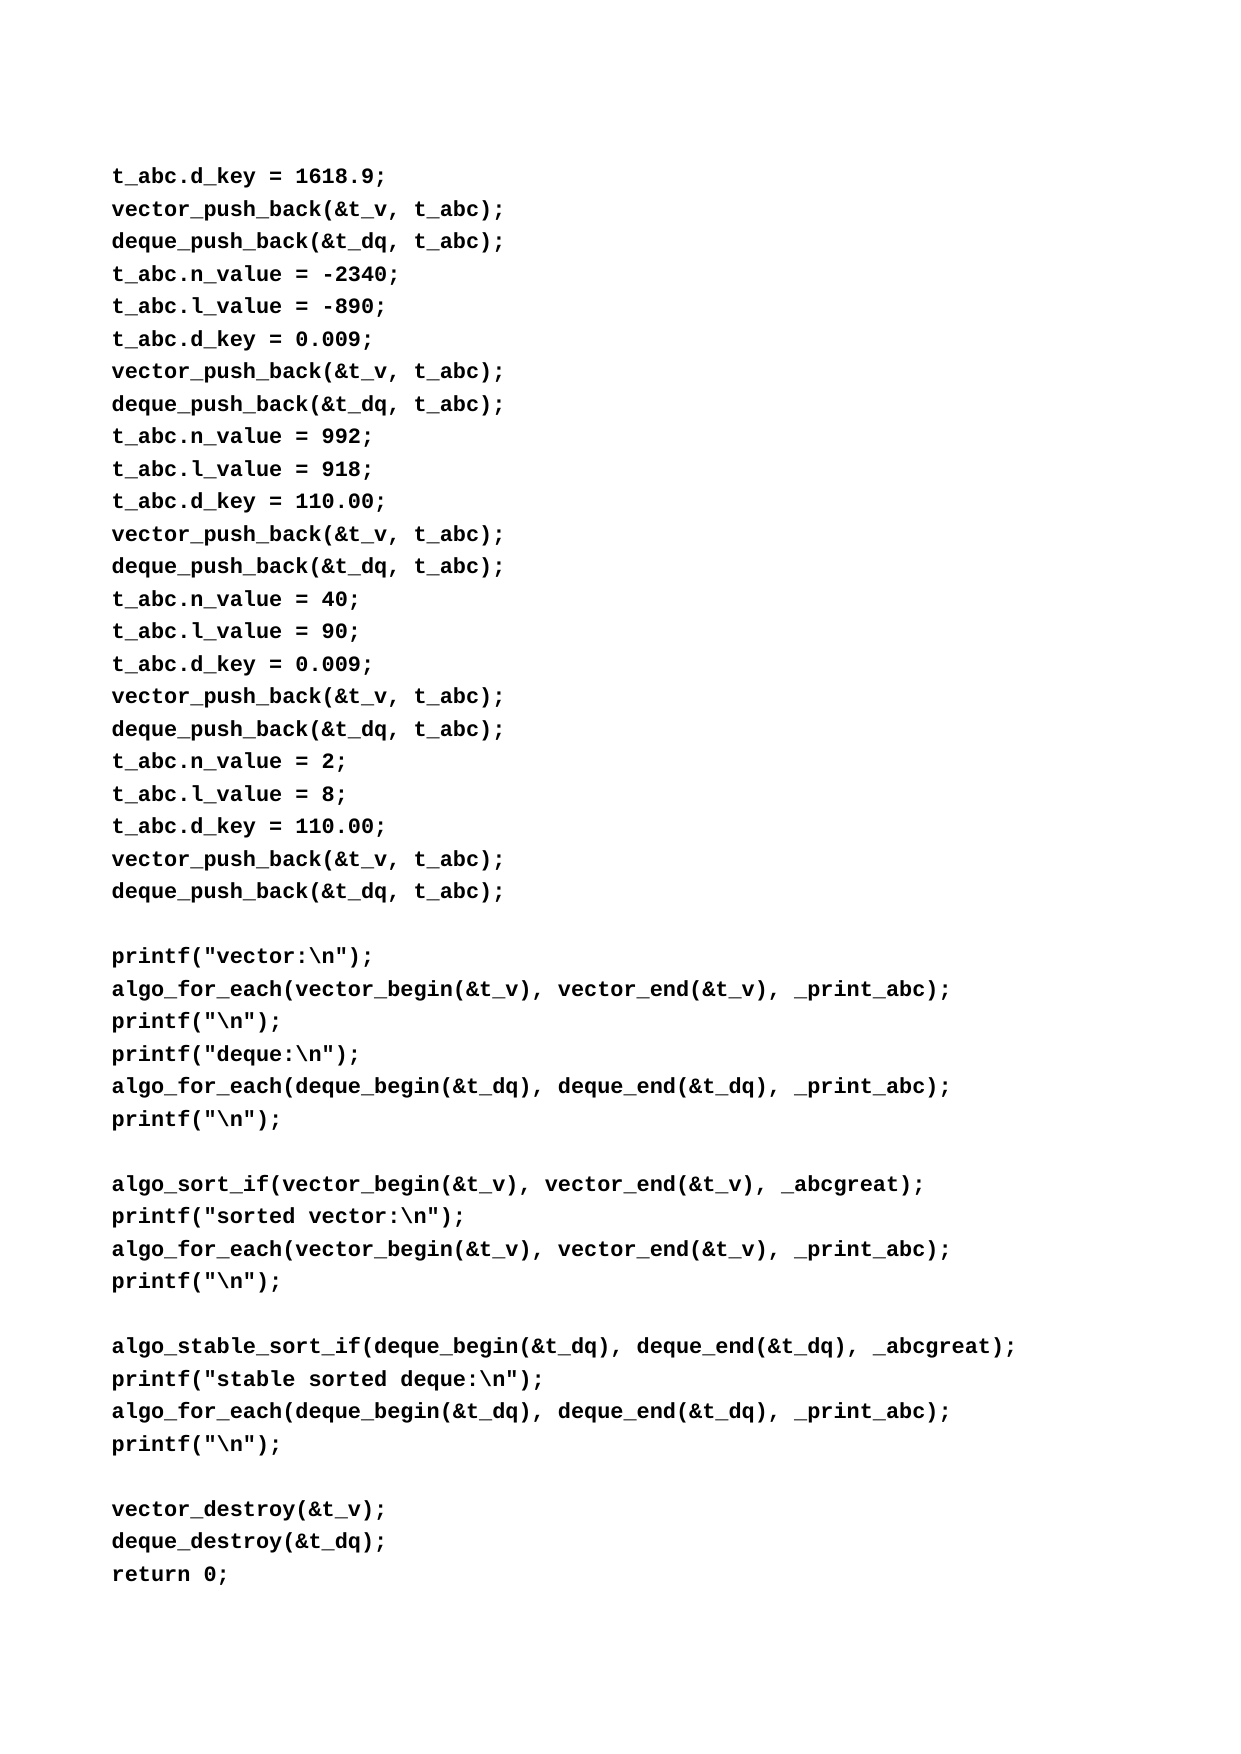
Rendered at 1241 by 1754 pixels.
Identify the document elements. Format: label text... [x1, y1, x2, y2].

text algo_for_each(vector_begin(&t_v), vector_end(&t_v), _print_abc); [59, 974, 1181, 1007]
text algo_stable_sort_if(deque_begin(&t_dq), deque_end(&t_dq), _abcgreat); [59, 1332, 1181, 1364]
text deque_push_back(&t_dq, t_abc); [59, 227, 1181, 259]
text vector_destroy(&t_v); [59, 1494, 1181, 1527]
text printf("\n"); [59, 1007, 1181, 1039]
text t_abc.d_key = 0.009; [59, 324, 1181, 357]
text printf("\n"); [59, 1267, 1181, 1299]
text printf("\n"); [59, 1429, 1181, 1462]
text vector_push_back(&t_v, t_abc); [59, 519, 1181, 552]
text t_abc.d_key = 1618.9; [59, 162, 1181, 194]
text t_abc.d_key = 110.00; [59, 812, 1181, 844]
text vector_push_back(&t_v, t_abc); [59, 357, 1181, 389]
text printf("vector:\n"); [59, 942, 1181, 974]
text t_abc.l_value = 90; [59, 617, 1181, 649]
text vector_push_back(&t_v, t_abc); [59, 844, 1181, 877]
text deque_push_back(&t_dq, t_abc); [59, 877, 1181, 909]
text t_abc.l_value = 918; [59, 454, 1181, 487]
text deque_push_back(&t_dq, t_abc); [59, 552, 1181, 584]
text printf("stable sorted deque:\n"); [59, 1364, 1181, 1397]
text printf("sorted vector:\n"); [59, 1202, 1181, 1234]
text algo_for_each(vector_begin(&t_v), vector_end(&t_v), _print_abc); [59, 1234, 1181, 1267]
text vector_push_back(&t_v, t_abc); [59, 194, 1181, 227]
text printf("\n"); [59, 1104, 1181, 1137]
text printf("deque:\n"); [59, 1039, 1181, 1072]
text algo_sort_if(vector_begin(&t_v), vector_end(&t_v), _abcgreat); [59, 1169, 1181, 1202]
text deque_destroy(&t_dq); [59, 1527, 1181, 1559]
text return 0; [59, 1559, 1181, 1592]
text deque_push_back(&t_dq, t_abc); [59, 714, 1181, 747]
text t_abc.l_value = 8; [59, 779, 1181, 812]
text t_abc.l_value = -890; [59, 292, 1181, 324]
text t_abc.n_value = -2340; [59, 259, 1181, 292]
text t_abc.d_key = 0.009; [59, 649, 1181, 682]
text t_abc.n_value = 2; [59, 747, 1181, 779]
text t_abc.d_key = 110.00; [59, 487, 1181, 519]
text algo_for_each(deque_begin(&t_dq), deque_end(&t_dq), _print_abc); [59, 1397, 1181, 1429]
text t_abc.n_value = 992; [59, 422, 1181, 454]
text algo_for_each(deque_begin(&t_dq), deque_end(&t_dq), _print_abc); [59, 1072, 1181, 1104]
text vector_push_back(&t_v, t_abc); [59, 682, 1181, 714]
text t_abc.n_value = 40; [59, 584, 1181, 617]
text deque_push_back(&t_dq, t_abc); [59, 389, 1181, 422]
